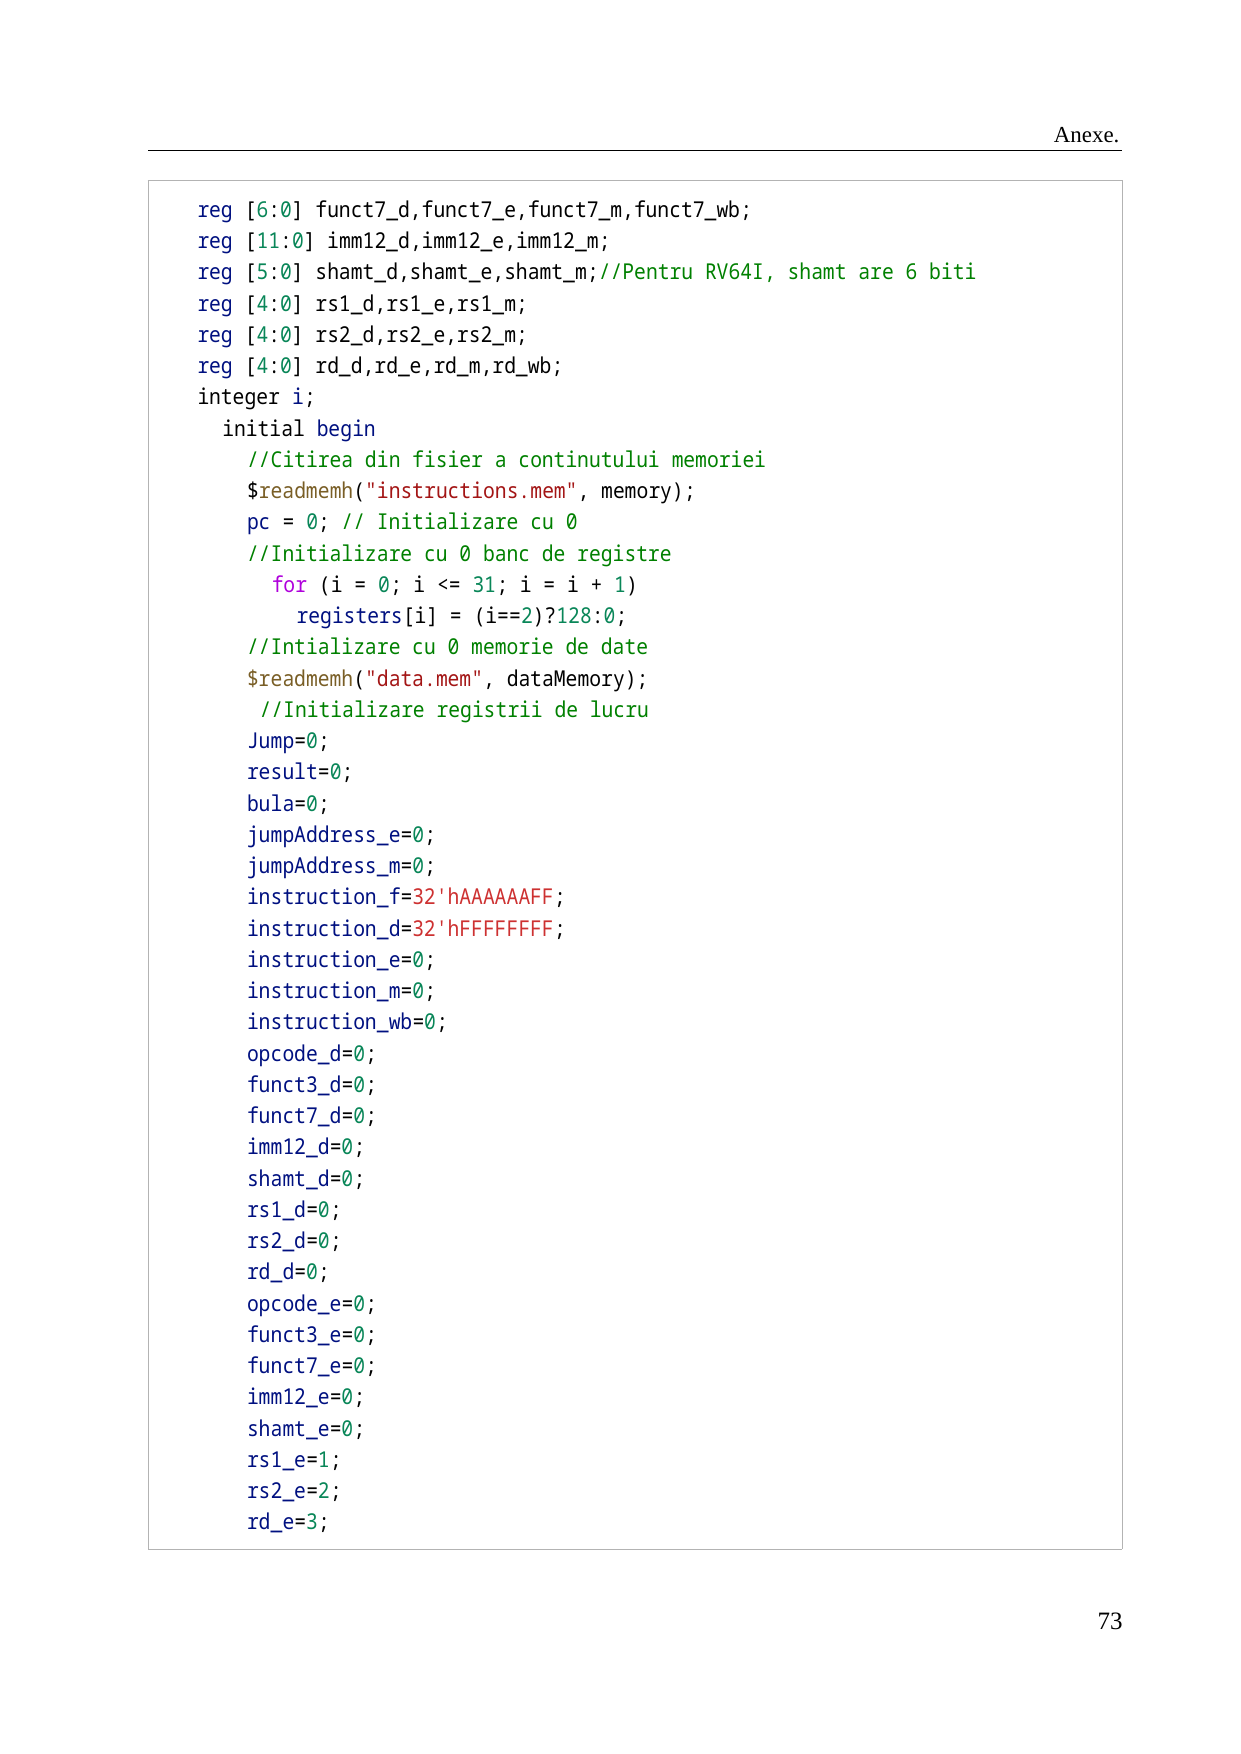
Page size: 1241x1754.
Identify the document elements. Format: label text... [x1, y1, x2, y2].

text funct7_e=0; [149, 1336, 1122, 1368]
text pc = 0; // Initializare cu 0 [149, 493, 1122, 524]
text //Intializare cu 0 memorie de date [149, 618, 1122, 649]
text result=0; [149, 743, 1122, 774]
text $readmemh("data.mem", dataMemory); [149, 649, 1122, 680]
text instruction_d=32'hFFFFFFFF; [149, 899, 1122, 930]
text for (i = 0; i <= 31; i = i + 1) [149, 555, 1122, 586]
text imm12_e=0; [149, 1368, 1122, 1399]
text rs2_d=0; [149, 1211, 1122, 1243]
text opcode_e=0; [149, 1274, 1122, 1305]
text instruction_m=0; [149, 961, 1122, 993]
text funct3_e=0; [149, 1305, 1122, 1336]
text instruction_e=0; [149, 930, 1122, 961]
text jumpAddress_m=0; [149, 836, 1122, 868]
text rs1_e=1; [149, 1430, 1122, 1461]
text //Initializare registrii de lucru [149, 680, 1122, 711]
text jumpAddress_e=0; [149, 805, 1122, 836]
text opcode_d=0; [149, 1024, 1122, 1055]
text //Initializare cu 0 banc de registre [149, 524, 1122, 555]
text shamt_d=0; [149, 1149, 1122, 1180]
text rs1_d=0; [149, 1180, 1122, 1211]
text initial begin [149, 399, 1122, 430]
text instruction_f=32'hAAAAAAFF; [149, 868, 1122, 899]
text reg [4:0] rs2_d,rs2_e,rs2_m; [149, 305, 1122, 336]
text Jump=0; [149, 711, 1122, 743]
text instruction_wb=0; [149, 993, 1122, 1024]
text reg [6:0] funct7_d,funct7_e,funct7_m,funct7_wb; [149, 181, 1122, 211]
text //Citirea din fisier a continutului memoriei [149, 430, 1122, 461]
text rd_e=3; [149, 1493, 1122, 1549]
text funct7_d=0; [149, 1086, 1122, 1118]
text reg [5:0] shamt_d,shamt_e,shamt_m;//Pentru RV64I, shamt are 6 biti [149, 243, 1122, 274]
text reg [4:0] rd_d,rd_e,rd_m,rd_wb; [149, 336, 1122, 368]
text $readmemh("instructions.mem", memory); [149, 461, 1122, 493]
text rd_d=0; [149, 1243, 1122, 1274]
text shamt_e=0; [149, 1399, 1122, 1430]
text imm12_d=0; [149, 1118, 1122, 1149]
text rs2_e=2; [149, 1461, 1122, 1493]
text integer i; [149, 368, 1122, 399]
text bula=0; [149, 774, 1122, 805]
text reg [4:0] rs1_d,rs1_e,rs1_m; [149, 274, 1122, 305]
text reg [11:0] imm12_d,imm12_e,imm12_m; [149, 211, 1122, 243]
text registers[i] = (i==2)?128:0; [149, 586, 1122, 618]
text funct3_d=0; [149, 1055, 1122, 1086]
